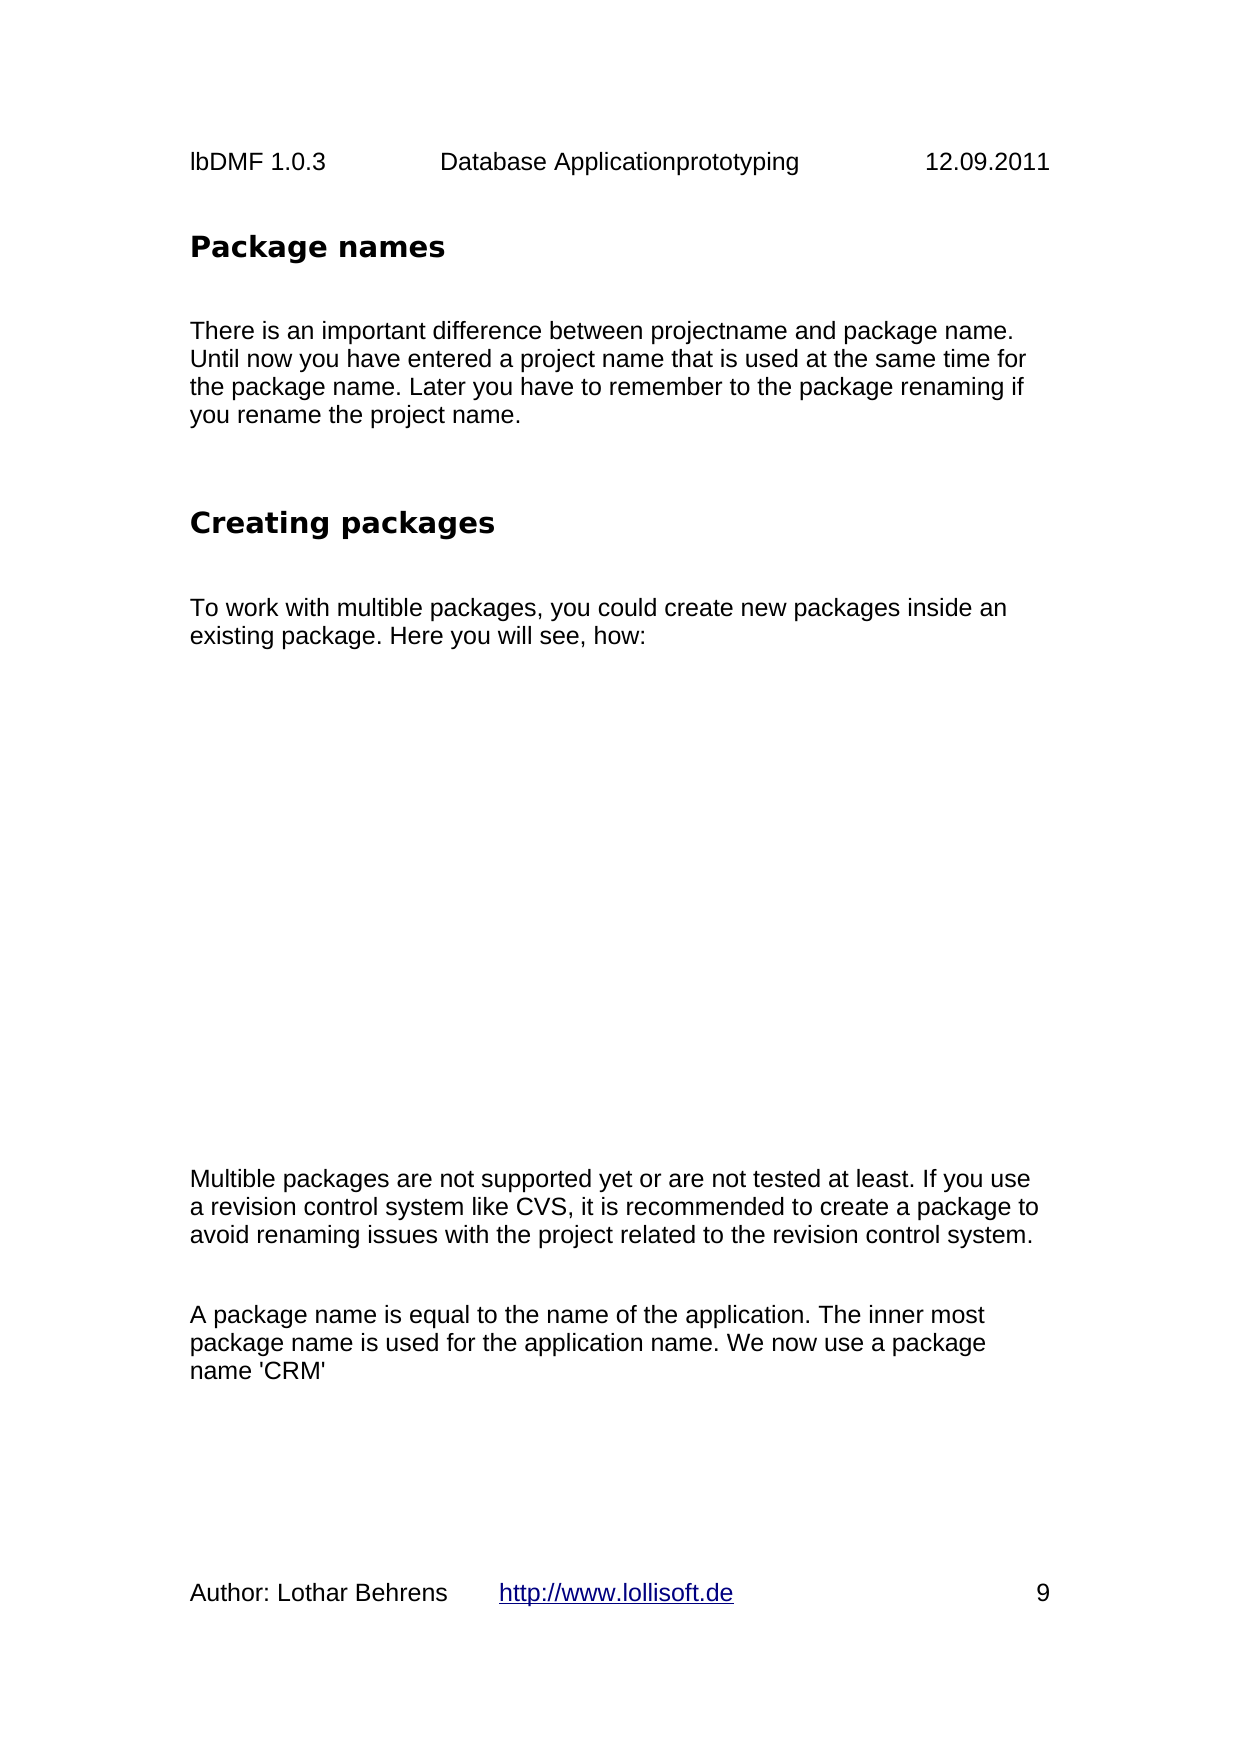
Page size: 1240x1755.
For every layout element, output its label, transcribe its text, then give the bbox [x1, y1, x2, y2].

text Multible packages are not supported yet or are not tested at least. If you use a revision control system like CVS, it is recommended to create a package to avoid renaming issues with the project related to the revision control system. [189, 1165, 1050, 1248]
text To work with multible packages, you could create new packages inside an existing package. Here you will see, how: [189, 594, 1050, 649]
subtitle Creating packages [189, 507, 1050, 541]
subtitle Package names [189, 230, 1050, 264]
text A package name is equal to the name of the application. The inner most package name is used for the application name. We now use a package name 'CRM' [189, 1301, 1050, 1385]
text There is an important difference between projectname and package name. Until now you have entered a project name that is used at the same time for the package name. Later you have to remember to the package renaming if you rename the project name. [189, 317, 1050, 429]
